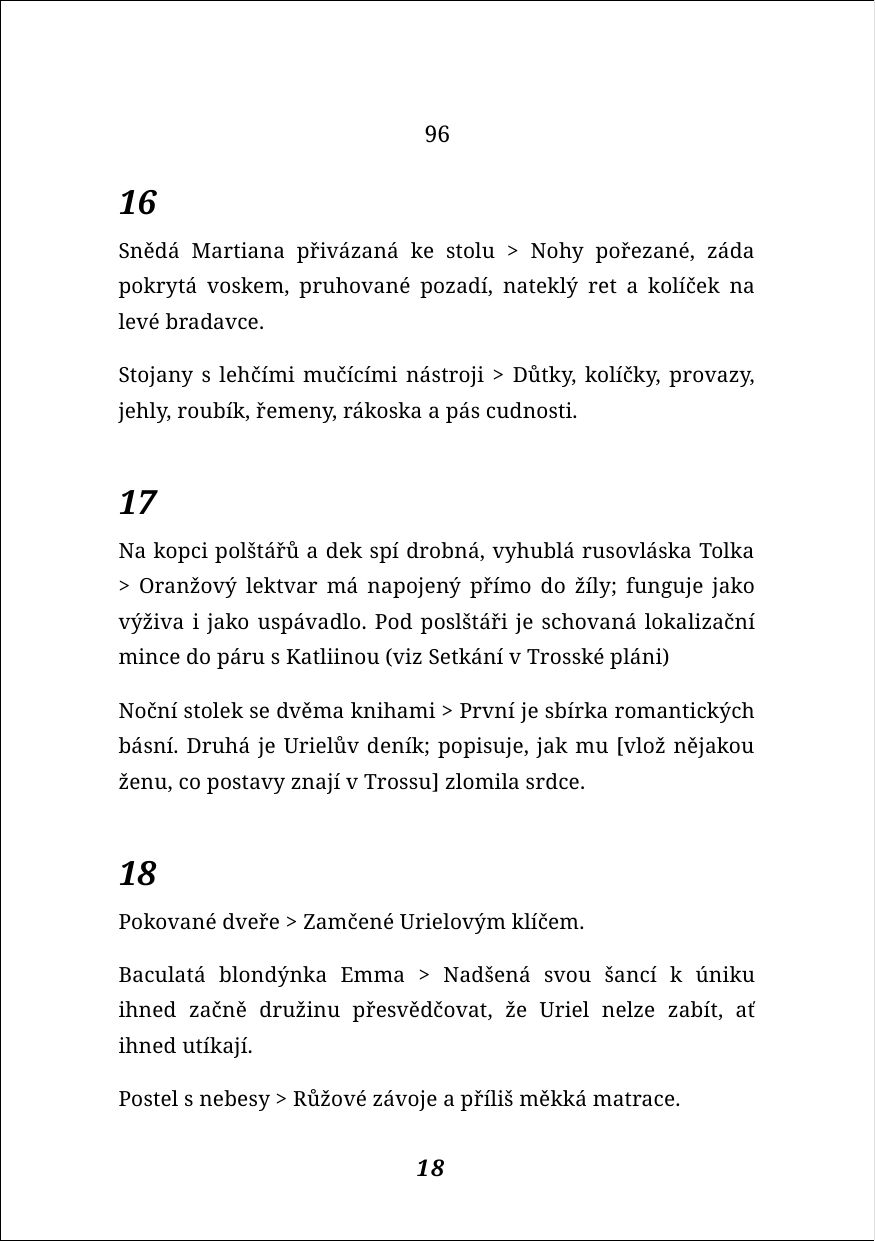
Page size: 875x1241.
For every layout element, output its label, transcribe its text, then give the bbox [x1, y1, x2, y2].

text Snědá Martiana přivázaná ke stolu > Nohy pořezané, záda pokrytá voskem, pruhované pozadí, nateklý ret a kolíček na levé bradavce. [118, 236, 756, 336]
text Pokované dveře > Zamčené Urielovým klíčem. [118, 907, 756, 935]
subtitle 16 [118, 179, 756, 224]
text Noční stolek se dvěma knihami > První je sbírka romantických básní. Druhá je Urielův deník; popisuje, jak mu [vlož nějakou ženu, co postavy znají v Trossu] zlomila srdce. [118, 696, 756, 795]
text Baculatá blondýnka Emma > Nadšená svou šancí k úniku ihned začně družinu přesvědčovat, že Uriel nelze zabít, ať ihned utíkají. [118, 960, 756, 1059]
subtitle 17 [118, 479, 756, 524]
text Stojany s lehčími mučícími nástroji > Důtky, kolíčky, provazy, jehly, roubík, řemeny, rákoska a pás cudnosti. [118, 360, 756, 424]
text Postel s nebesy > Růžové závoje a příliš měkká matrace. [118, 1084, 756, 1113]
subtitle 18 [118, 849, 756, 895]
text Na kopci polštářů a dek spí drobná, vyhublá rusovláska Tolka > Oranžový lektvar má napojený přímo do žíly; funguje jako výživa i jako uspávadlo. Pod poslštáři je schovaná lokalizační mince do páru s Katliinou (viz Setkání v Trosské pláni) [118, 536, 756, 671]
